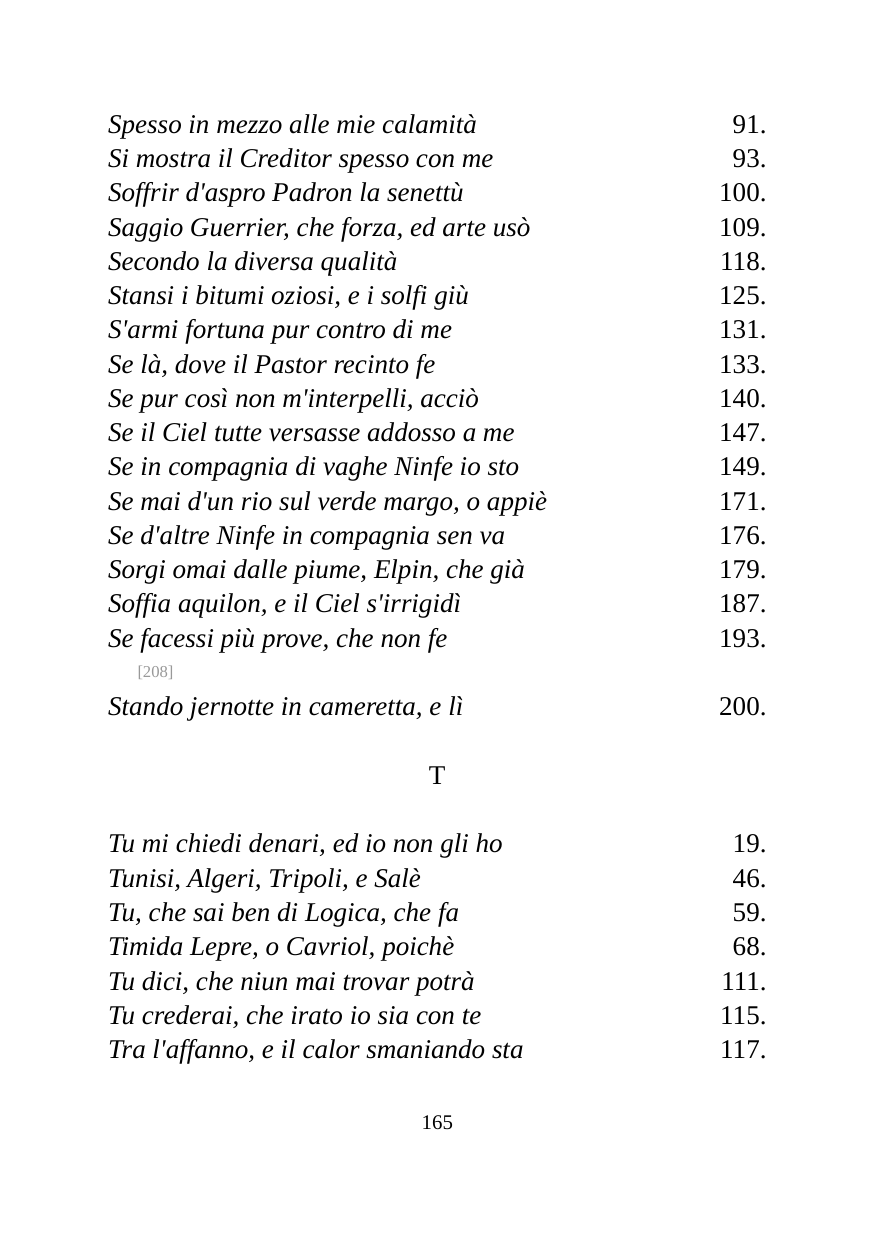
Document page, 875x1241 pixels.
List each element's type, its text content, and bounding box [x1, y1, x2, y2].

table_cell Spesso in mezzo alle mie calamità [106, 106, 680, 141]
table_cell 118. [680, 243, 768, 278]
table_cell 117. [680, 1032, 768, 1066]
table_cell Secondo la diversa qualità [106, 243, 680, 278]
table_cell Saggio Guerrier, che forza, ed arte usò [106, 209, 680, 243]
table_cell 193. [680, 620, 768, 654]
table_cell 179. [680, 552, 768, 586]
table_cell 100. [680, 175, 768, 209]
table_cell Se mai d'un rio sul verde margo, o appiè [106, 483, 680, 517]
table_cell 125. [680, 278, 768, 312]
table_cell Stando jernotte in cameretta, e lì [106, 689, 680, 723]
table_cell [106, 723, 680, 757]
table_cell 131. [680, 312, 768, 346]
table_cell 171. [680, 483, 768, 517]
table_cell 109. [680, 209, 768, 243]
table_cell 59. [680, 895, 768, 929]
table_cell Tu crederai, che irato io sia con te [106, 997, 680, 1032]
table_cell Sorgi omai dalle piume, Elpin, che già [106, 552, 680, 586]
table_cell Se facessi più prove, che non fe [106, 620, 680, 654]
table_cell Si mostra il Creditor spesso con me [106, 141, 680, 175]
table_cell 200. [680, 689, 768, 723]
table_cell Tunisi, Algeri, Tripoli, e Salè [106, 860, 680, 894]
table_cell Se d'altre Ninfe in compagnia sen va [106, 518, 680, 552]
table_cell 176. [680, 518, 768, 552]
table_cell 46. [680, 860, 768, 894]
table_cell [680, 655, 768, 689]
table_cell S'armi fortuna pur contro di me [106, 312, 680, 346]
table_cell Se il Ciel tutte versasse addosso a me [106, 415, 680, 449]
table_cell Tu, che sai ben di Logica, che fa [106, 895, 680, 929]
table_cell Tu mi chiedi denari, ed io non gli ho [106, 826, 680, 860]
table_cell Se pur così non m'interpelli, acciò [106, 380, 680, 415]
table_cell 187. [680, 586, 768, 620]
table_cell [208] [106, 655, 680, 689]
table_cell Se là, dove il Pastor recinto fe [106, 346, 680, 380]
table_cell 19. [680, 826, 768, 860]
table_cell 93. [680, 141, 768, 175]
table_cell Tra l'affanno, e il calor smaniando sta [106, 1032, 680, 1066]
table_cell [106, 792, 680, 826]
table_cell 115. [680, 997, 768, 1032]
table_cell 140. [680, 380, 768, 415]
table_cell 149. [680, 449, 768, 483]
table_cell Timida Lepre, o Cavriol, poichè [106, 929, 680, 963]
table_cell Tu dici, che niun mai trovar potrà [106, 963, 680, 997]
table_cell Soffia aquilon, e il Ciel s'irrigidì [106, 586, 680, 620]
table_cell 111. [680, 963, 768, 997]
table_cell T [106, 758, 768, 792]
table_cell Soffrir d'aspro Padron la senettù [106, 175, 680, 209]
table_cell 147. [680, 415, 768, 449]
table_cell 91. [680, 106, 768, 141]
table_cell Se in compagnia di vaghe Ninfe io sto [106, 449, 680, 483]
table_cell 68. [680, 929, 768, 963]
table_cell Stansi i bitumi oziosi, e i solfi giù [106, 278, 680, 312]
table_cell [680, 723, 768, 757]
table_cell 133. [680, 346, 768, 380]
table_cell [680, 792, 768, 826]
